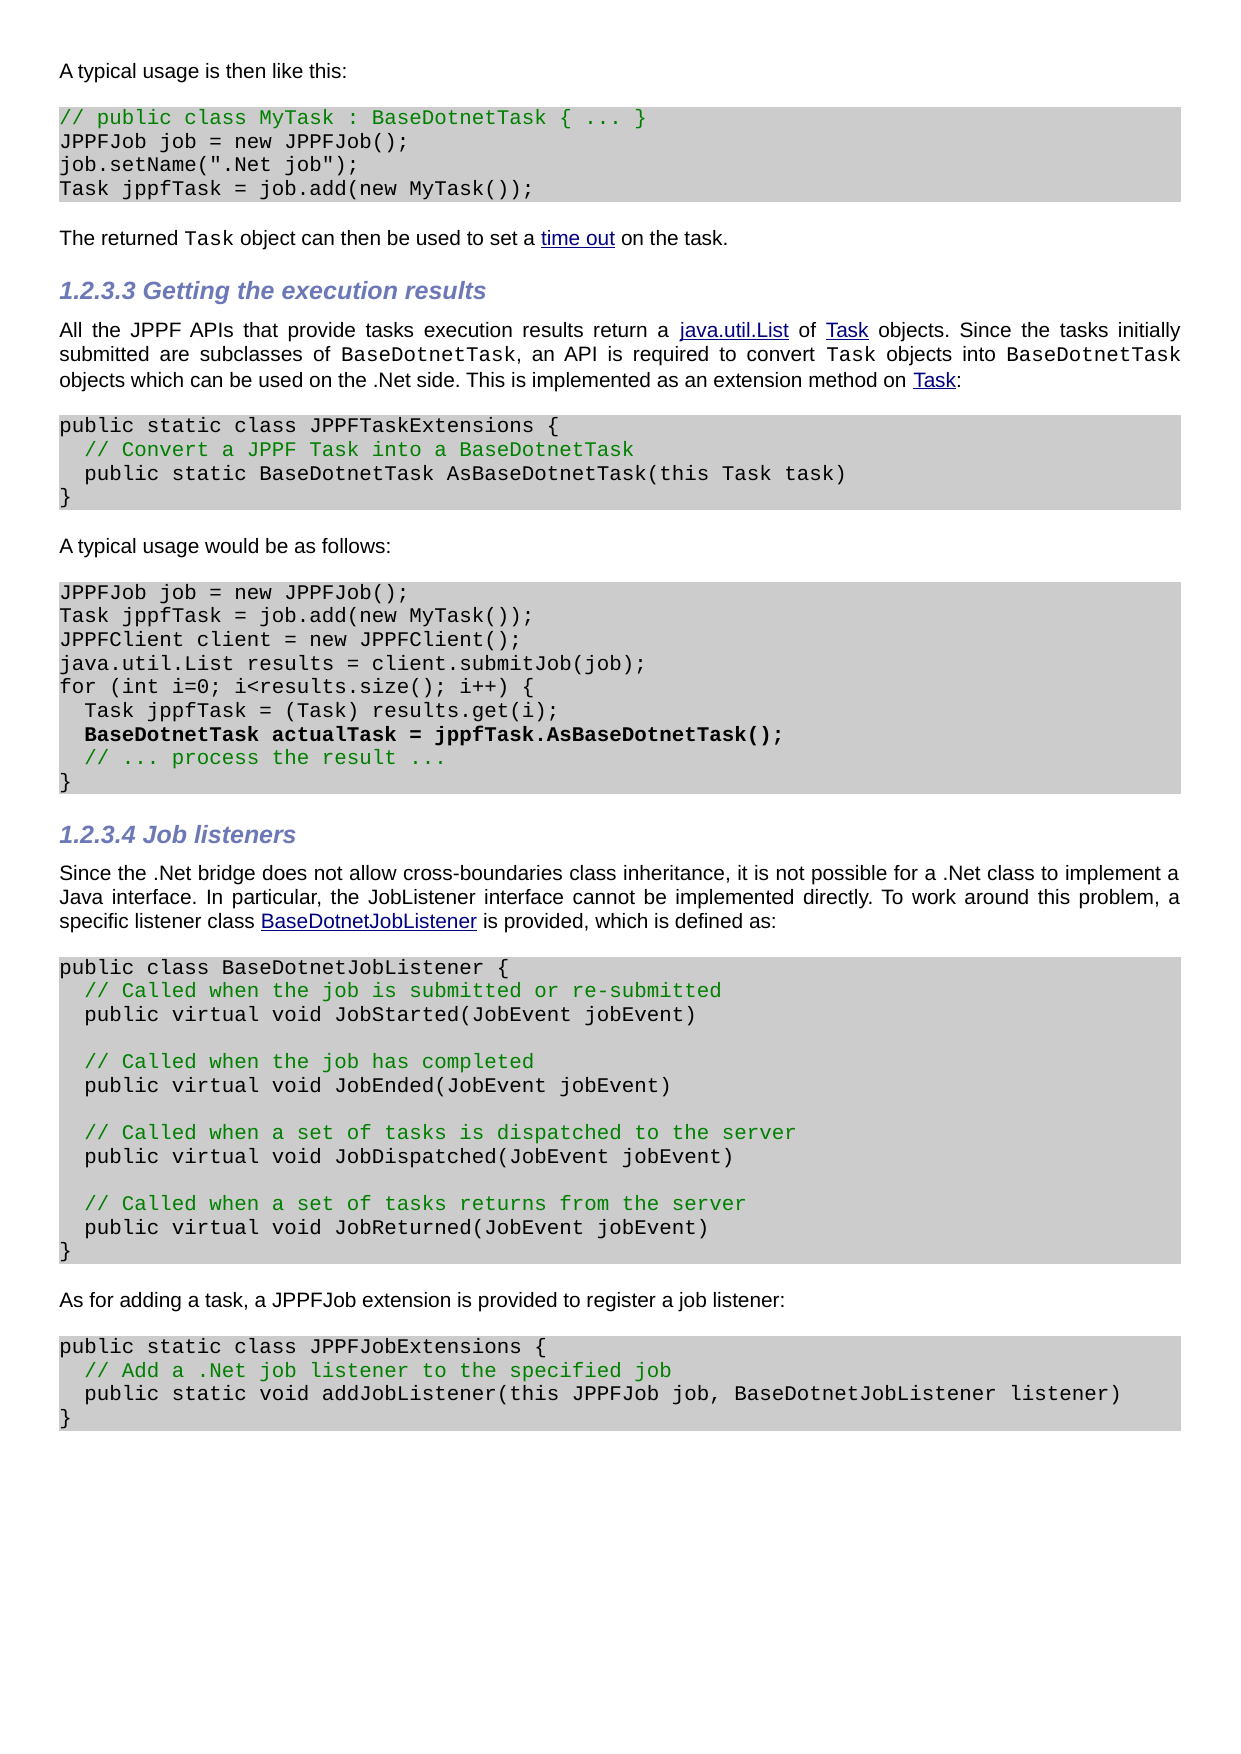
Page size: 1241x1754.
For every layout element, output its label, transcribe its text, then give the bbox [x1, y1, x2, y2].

text Since the .Net bridge does not allow cross-boundaries class inheritance, it is not possible for a .Net class to implement a Java interface. In particular, the JobListener interface cannot be implemented directly. To work around this problem, a specific listener class BaseDotnetJobListener is provided, which is defined as: [59, 861, 1181, 933]
text Task jppfTask = job.add(new MyTask()); [59, 178, 1181, 202]
text public class BaseDotnetJobListener { [59, 957, 1181, 980]
text public virtual void JobEnded(JobEvent jobEvent) [59, 1075, 1181, 1098]
subtitle Getting the execution results [59, 276, 1181, 305]
text // Convert a JPPF Task into a BaseDotnetTask [59, 439, 1181, 463]
text As for adding a task, a JPPFJob extension is provided to register a job listener: [59, 1288, 1181, 1312]
text // Called when a set of tasks is dispatched to the server [59, 1122, 1181, 1146]
text // Called when a set of tasks returns from the server [59, 1193, 1181, 1217]
text for (int i=0; i<results.size(); i++) { [59, 676, 1181, 700]
text Task jppfTask = job.add(new MyTask()); [59, 605, 1181, 629]
text } [59, 771, 1181, 794]
subtitle Job listeners [59, 819, 1181, 848]
text public static void addJobListener(this JPPFJob job, BaseDotnetJobListener listener) [59, 1383, 1181, 1407]
text A typical usage would be as follows: [59, 534, 1181, 558]
text public virtual void JobReturned(JobEvent jobEvent) [59, 1217, 1181, 1240]
text } [59, 486, 1181, 510]
text public virtual void JobDispatched(JobEvent jobEvent) [59, 1146, 1181, 1169]
text } [59, 1240, 1181, 1264]
text job.setName(".Net job"); [59, 154, 1181, 178]
text A typical usage is then like this: [59, 59, 1181, 83]
text public virtual void JobStarted(JobEvent jobEvent) [59, 1004, 1181, 1028]
text // ... process the result ... [59, 747, 1181, 771]
text BaseDotnetTask actualTask = jppfTask.AsBaseDotnetTask(); [59, 724, 1181, 747]
text // Add a .Net job listener to the specified job [59, 1359, 1181, 1383]
text JPPFClient client = new JPPFClient(); [59, 629, 1181, 653]
text public static class JPPFTaskExtensions { [59, 415, 1181, 439]
text The returned Task object can then be used to set a time out on the task. [59, 226, 1181, 251]
text JPPFJob job = new JPPFJob(); [59, 582, 1181, 605]
text } [59, 1407, 1181, 1431]
text All the JPPF APIs that provide tasks execution results return a java.util.List of Task objects. Since the tasks initially submitted are subclasses of BaseDotnetTask, an API is required to convert Task objects into BaseDotnetTask objects which can be used on the .Net side. This is implemented as an extension method on Task: [59, 318, 1181, 391]
text public static BaseDotnetTask AsBaseDotnetTask(this Task task) [59, 463, 1181, 486]
text java.util.List results = client.submitJob(job); [59, 653, 1181, 676]
text Task jppfTask = (Task) results.get(i); [59, 700, 1181, 724]
text // Called when the job has completed [59, 1051, 1181, 1075]
text // Called when the job is submitted or re-submitted [59, 980, 1181, 1004]
text JPPFJob job = new JPPFJob(); [59, 131, 1181, 154]
text public static class JPPFJobExtensions { [59, 1336, 1181, 1359]
text // public class MyTask : BaseDotnetTask { ... } [59, 107, 1181, 131]
